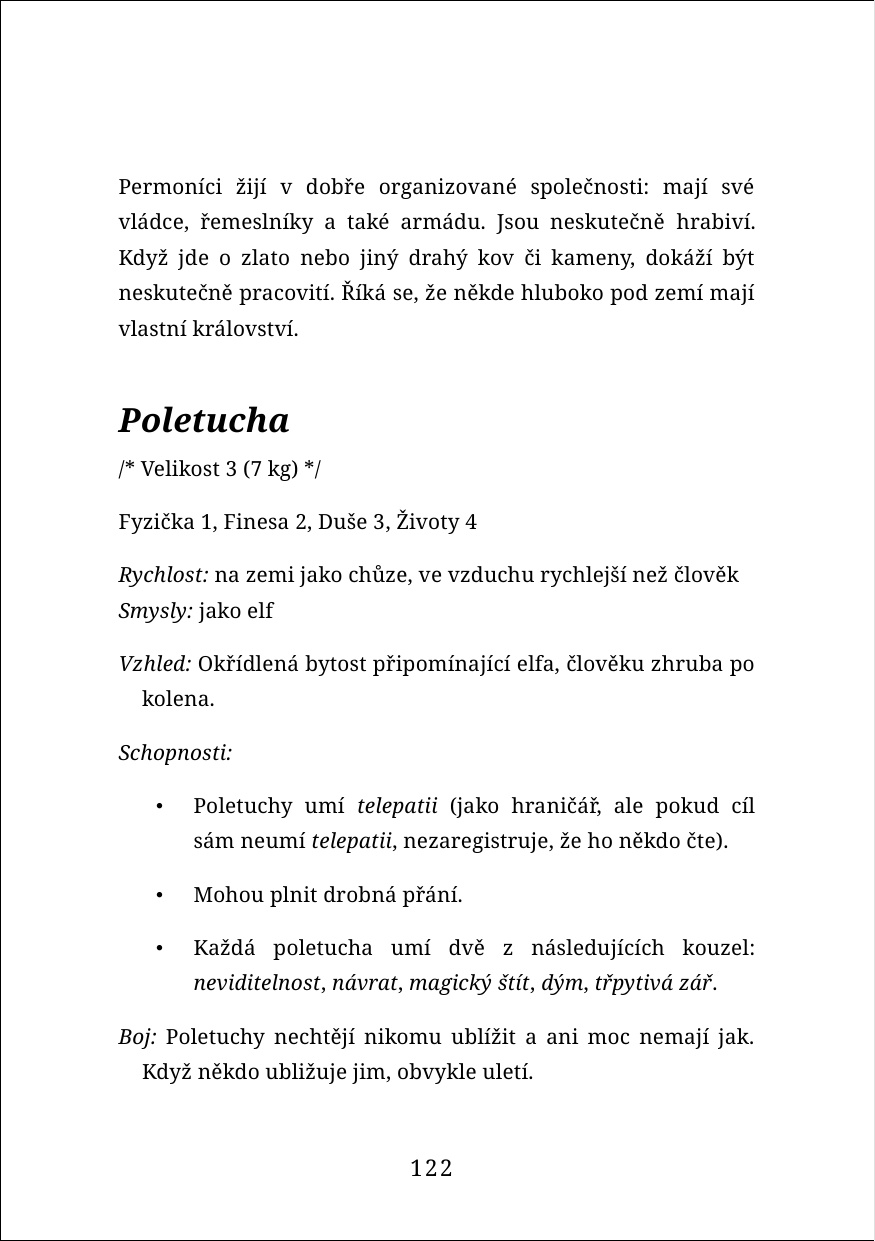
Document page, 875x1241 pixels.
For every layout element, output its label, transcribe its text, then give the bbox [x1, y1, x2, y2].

subtitle Poletucha [118, 397, 756, 442]
list Mohou plnit drobná přání. [156, 880, 756, 908]
list Poletuchy umí telepatii (jako hraničář, ale pokud cíl sám neumí telepatii, nezaregistruje, že ho někdo čte). [156, 791, 756, 855]
text /* Velikost 3 (7 kg) */ [118, 454, 756, 482]
list Každá poletucha umí dvě z následujících kouzel: neviditelnost, návrat, magický štít, dým, třpytivá zář. [156, 933, 756, 997]
text Smysly: jako elf [118, 596, 756, 624]
text Rychlost: na zemi jako chůze, ve vzduchu rychlejší než člověk [118, 560, 756, 589]
text Schopnosti: [118, 738, 756, 766]
text Fyzička 1, Finesa 2, Duše 3, Životy 4 [118, 507, 756, 536]
text Permoníci žijí v dobře organizované společnosti: mají své vládce, řemeslníky a také armádu. Jsou neskutečně hrabiví. Když jde o zlato nebo jiný drahý kov či kameny, dokáží být neskutečně pracovití. Říká se, že někde hluboko pod zemí mají vlastní království. [118, 172, 756, 342]
text Boj: Poletuchy nechtějí nikomu ublížit a ani moc nemají jak. Když někdo ubližuje jim, obvykle uletí. [118, 1022, 756, 1086]
text Vzhled: Okřídlená bytost připomínající elfa, člověku zhruba po kolena. [118, 649, 756, 713]
